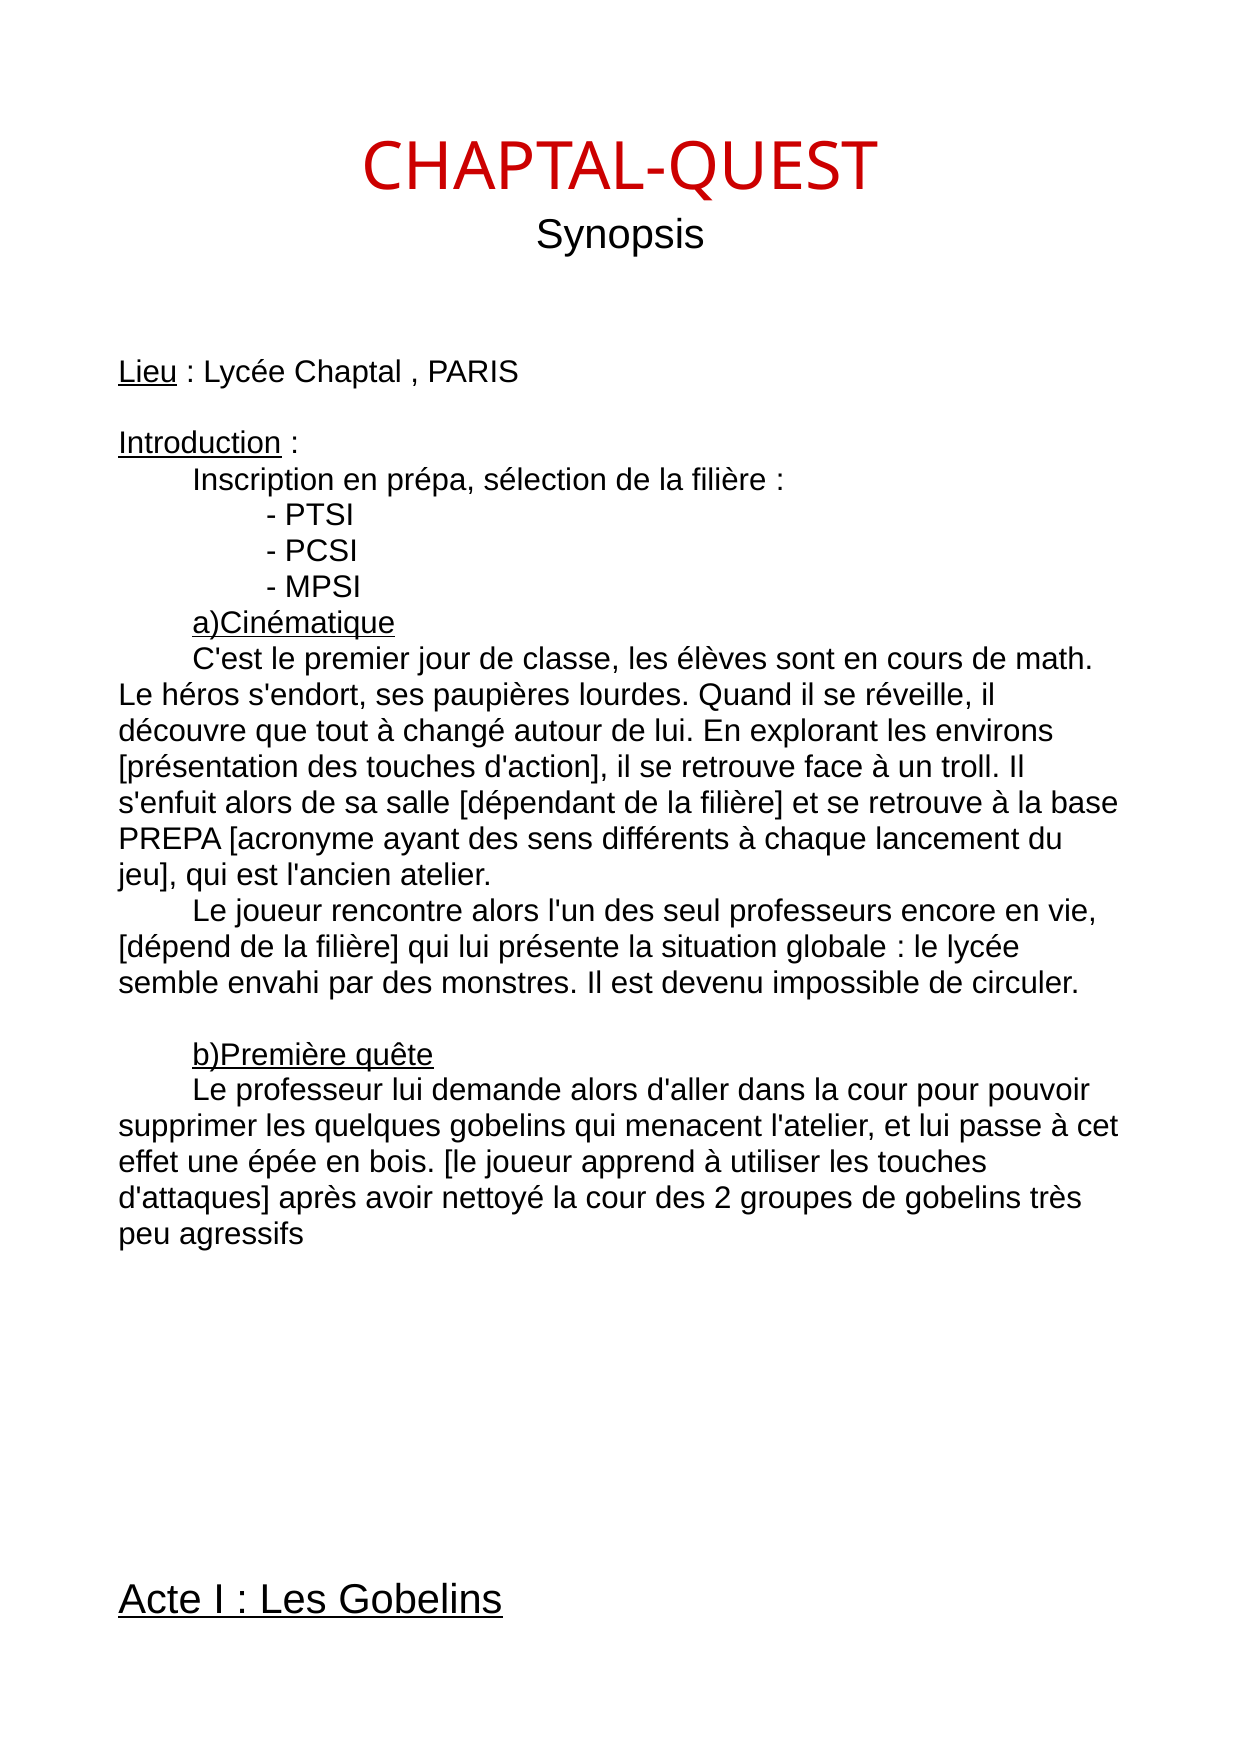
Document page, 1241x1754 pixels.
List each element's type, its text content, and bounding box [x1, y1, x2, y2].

text Le joueur rencontre alors l'un des seul professeurs encore en vie, [dépend de la filière] qui lui présente la situation globale : le lycée semble envahi par des monstres. Il est devenu impossible de circuler. [118, 892, 1122, 999]
text Lieu : Lycée Chaptal , PARIS [118, 353, 1122, 389]
text b)Première quête [118, 1036, 1122, 1071]
text Inscription en prépa, sélection de la filière : [118, 461, 1122, 496]
text Introduction : [118, 424, 1122, 461]
text - MPSI [118, 568, 1122, 604]
text Le professeur lui demande alors d'aller dans la cour pour pouvoir supprimer les quelques gobelins qui menacent l'atelier, et lui passe à cet effet une épée en bois. [le joueur apprend à utiliser les touches d'attaques] après avoir nettoyé la cour des 2 groupes de gobelins très peu agressifs [118, 1071, 1122, 1251]
text CHAPTAL-QUEST [118, 118, 1122, 209]
text a)Cinématique [118, 604, 1122, 640]
text - PTSI [118, 496, 1122, 532]
text - PCSI [118, 532, 1122, 568]
text Le héros s'endort, ses paupières lourdes. Quand il se réveille, il découvre que tout à changé autour de lui. En explorant les environs [présentation des touches d'action], il se retrouve face à un troll. Il s'enfuit alors de sa salle [dépendant de la filière] et se retrouve à la base PREPA [acronyme ayant des sens différents à chaque lancement du jeu], qui est l'ancien atelier. [118, 676, 1122, 892]
text Acte I : Les Gobelins [118, 1574, 1122, 1622]
text C'est le premier jour de classe, les élèves sont en cours de math. [118, 640, 1122, 676]
text Synopsis [118, 209, 1122, 257]
